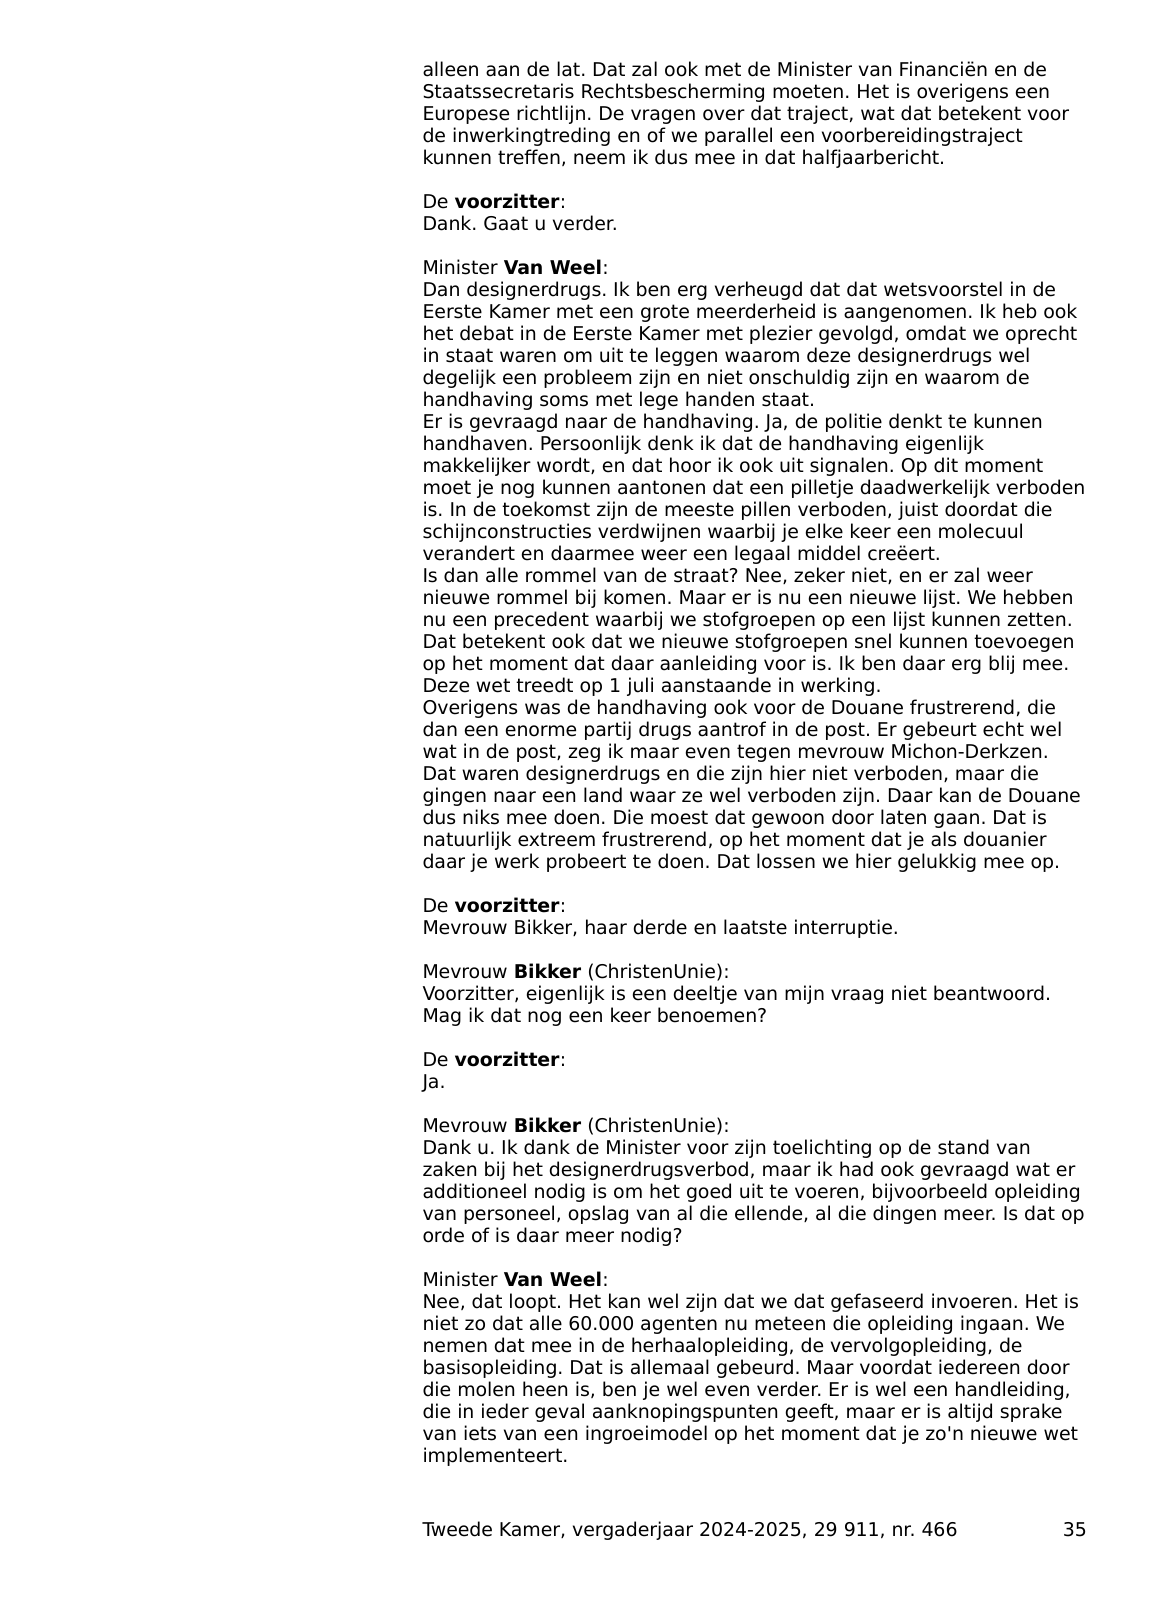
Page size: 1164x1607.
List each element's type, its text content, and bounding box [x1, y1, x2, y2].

text Mevrouw Bikker (ChristenUnie): [422, 961, 1087, 983]
text Overigens was de handhaving ook voor de Douane frustrerend, die dan een enorme partij drugs aantrof in de post. Er gebeurt echt wel wat in de post, zeg ik maar even tegen mevrouw Michon-Derkzen. Dat waren designerdrugs en die zijn hier niet verboden, maar die gingen naar een land waar ze wel verboden zijn. Daar kan de Douane dus niks mee doen. Die moest dat gewoon door laten gaan. Dat is natuurlijk extreem frustrerend, op het moment dat je als douanier daar je werk probeert te doen. Dat lossen we hier gelukkig mee op. [422, 697, 1087, 873]
text Minister Van Weel: [422, 1269, 1087, 1291]
text De voorzitter: [422, 191, 1087, 213]
text Mevrouw Bikker (ChristenUnie): [422, 1115, 1087, 1137]
text Mevrouw Bikker, haar derde en laatste interruptie. [422, 917, 1087, 939]
text Dan designerdrugs. Ik ben erg verheugd dat dat wetsvoorstel in de Eerste Kamer met een grote meerderheid is aangenomen. Ik heb ook het debat in de Eerste Kamer met plezier gevolgd, omdat we oprecht in staat waren om uit te leggen waarom deze designerdrugs wel degelijk een probleem zijn en niet onschuldig zijn en waarom de handhaving soms met lege handen staat. [422, 279, 1087, 411]
text Voorzitter, eigenlijk is een deeltje van mijn vraag niet beantwoord. Mag ik dat nog een keer benoemen? [422, 983, 1087, 1027]
text Is dan alle rommel van de straat? Nee, zeker niet, en er zal weer nieuwe rommel bij komen. Maar er is nu een nieuwe lijst. We hebben nu een precedent waarbij we stofgroepen op een lijst kunnen zetten. Dat betekent ook dat we nieuwe stofgroepen snel kunnen toevoegen op het moment dat daar aanleiding voor is. Ik ben daar erg blij mee. Deze wet treedt op 1 juli aanstaande in werking. [422, 565, 1087, 697]
text Ja. [422, 1071, 1087, 1093]
text Minister Van Weel: [422, 257, 1087, 279]
text Er is gevraagd naar de handhaving. Ja, de politie denkt te kunnen handhaven. Persoonlijk denk ik dat de handhaving eigenlijk makkelijker wordt, en dat hoor ik ook uit signalen. Op dit moment moet je nog kunnen aantonen dat een pilletje daadwerkelijk verboden is. In de toekomst zijn de meeste pillen verboden, juist doordat die schijnconstructies verdwijnen waarbij je elke keer een molecuul verandert en daarmee weer een legaal middel creëert. [422, 411, 1087, 565]
text alleen aan de lat. Dat zal ook met de Minister van Financiën en de Staatssecretaris Rechtsbescherming moeten. Het is overigens een Europese richtlijn. De vragen over dat traject, wat dat betekent voor de inwerkingtreding en of we parallel een voorbereidingstraject kunnen treffen, neem ik dus mee in dat halfjaarbericht. [422, 59, 1087, 169]
text Nee, dat loopt. Het kan wel zijn dat we dat gefaseerd invoeren. Het is niet zo dat alle 60.000 agenten nu meteen die opleiding ingaan. We nemen dat mee in de herhaalopleiding, de vervolgopleiding, de basisopleiding. Dat is allemaal gebeurd. Maar voordat iedereen door die molen heen is, ben je wel even verder. Er is wel een handleiding, die in ieder geval aanknopingspunten geeft, maar er is altijd sprake van iets van een ingroeimodel op het moment dat je zo'n nieuwe wet implementeert. [422, 1291, 1087, 1467]
text De voorzitter: [422, 1049, 1087, 1071]
text Dank. Gaat u verder. [422, 213, 1087, 235]
text De voorzitter: [422, 895, 1087, 917]
text Dank u. Ik dank de Minister voor zijn toelichting op de stand van zaken bij het designerdrugsverbod, maar ik had ook gevraagd wat er additioneel nodig is om het goed uit te voeren, bijvoorbeeld opleiding van personeel, opslag van al die ellende, al die dingen meer. Is dat op orde of is daar meer nodig? [422, 1137, 1087, 1247]
